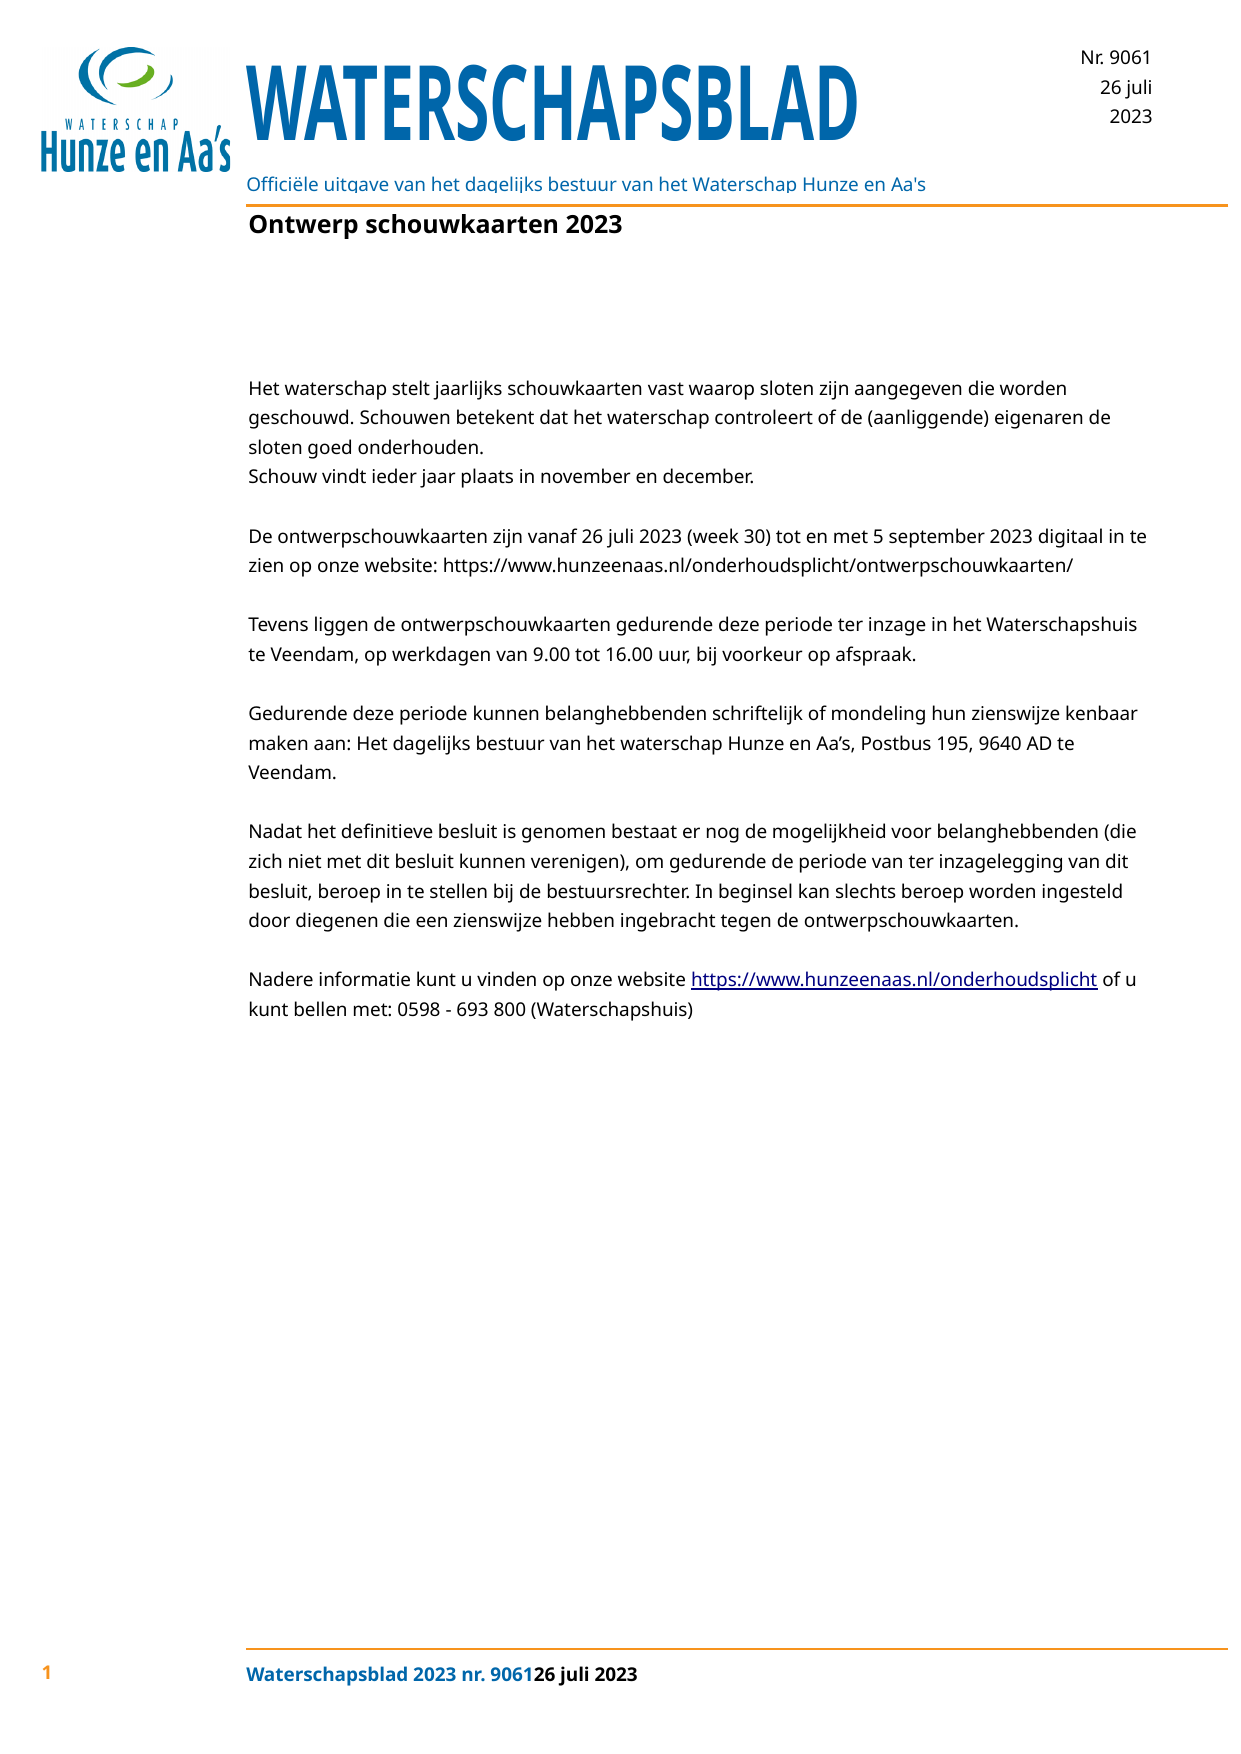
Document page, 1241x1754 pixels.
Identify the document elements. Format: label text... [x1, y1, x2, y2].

text Nadere informatie kunt u vinden op onze website https://www.hunzeenaas.nl/onderhoudsplicht of u kunt bellen met: 0598 - 693 800 (Waterschapshuis) [248, 967, 1152, 1022]
text Gedurende deze periode kunnen belanghebbenden schriftelijk of mondeling hun zienswijze kenbaar maken aan: Het dagelijks bestuur van het waterschap Hunze en Aa’s, Postbus 195, 9640 AD te Veendam. [248, 700, 1152, 785]
text Nadat het definitieve besluit is genomen bestaat er nog de mogelijkheid voor belanghebbenden (die zich niet met dit besluit kunnen verenigen), om gedurende de periode van ter inzagelegging van dit besluit, beroep in te stellen bij de bestuursrechter. In beginsel kan slechts beroep worden ingesteld door diegenen die een zienswijze hebben ingebracht tegen de ontwerpschouwkaarten. [248, 819, 1152, 933]
picture [47, 154, 51, 172]
text Ontwerp schouwkaarten 2023 [248, 207, 1152, 241]
text Schouw vindt ieder jaar plaats in november en december. [248, 464, 1152, 489]
text De ontwerpschouwkaarten zijn vanaf 26 juli 2023 (week 30) tot en met 5 september 2023 digitaal in te zien op onze website: https://www.hunzeenaas.nl/onderhoudsplicht/ontwerpschouwkaarten/ [248, 523, 1152, 578]
picture [41, 47, 231, 172]
picture [226, 145, 231, 156]
text Het waterschap stelt jaarlijks schouwkaarten vast waarop sloten zijn aangegeven die worden geschouwd. Schouwen betekent dat het waterschap controleert of de (aanliggende) eigenaren de sloten goed onderhouden. [248, 375, 1152, 460]
text Tevens liggen de ontwerpschouwkaarten gedurende deze periode ter inzage in het Waterschapshuis te Veendam, op werkdagen van 9.00 tot 16.00 uur, bij voorkeur op afspraak. [248, 612, 1152, 667]
picture [183, 163, 191, 172]
